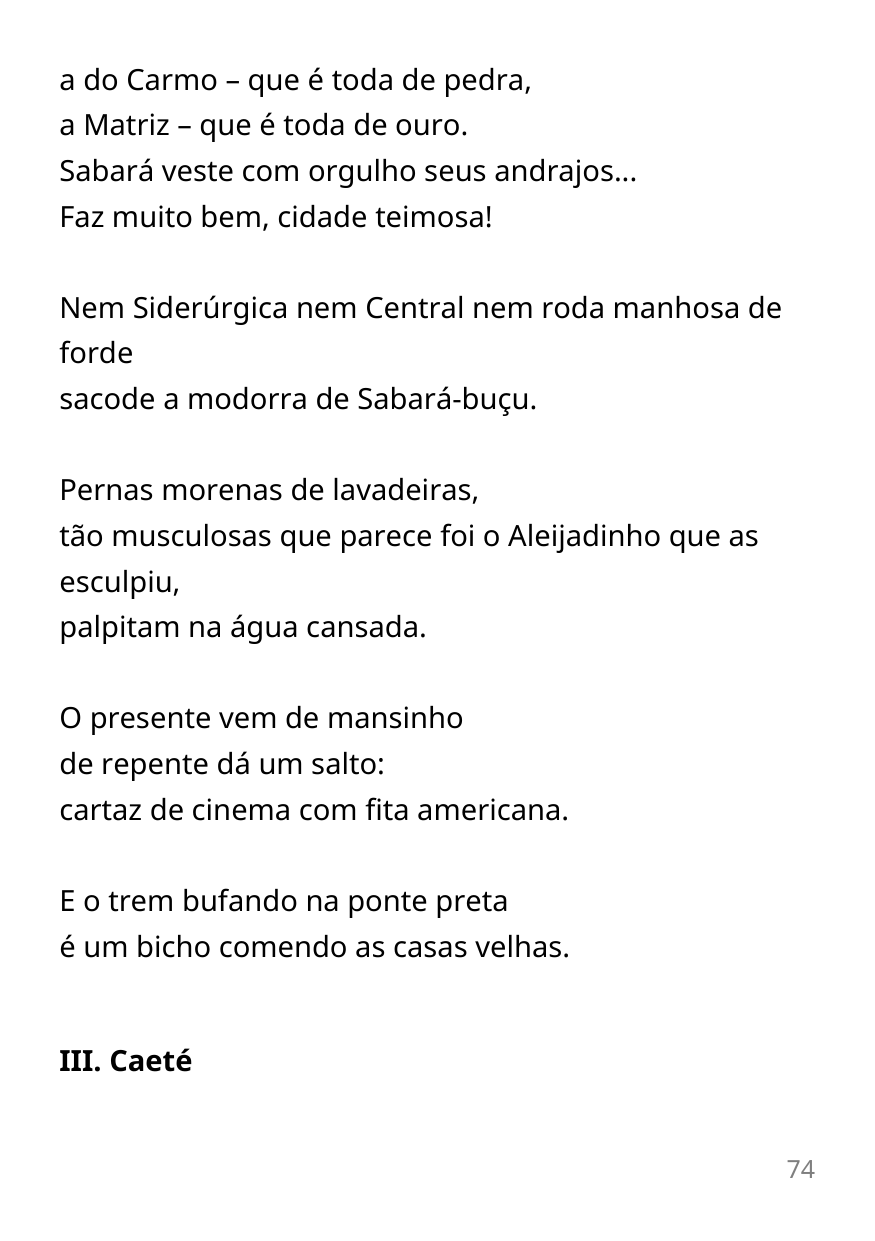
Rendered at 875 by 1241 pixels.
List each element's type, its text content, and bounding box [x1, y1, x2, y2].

text a do Carmo – que é toda de pedra, a Matriz – que é toda de ouro. Sabará veste com orgulho seus andrajos... Faz muito bem, cidade teimosa! Nem Siderúrgica nem Central nem roda manhosa de forde sacode a modorra de Sabará-buçu. Pernas morenas de lavadeiras, tão musculosas que parece foi o Aleijadinho que as esculpiu, palpitam na água cansada. O presente vem de mansinho de repente dá um salto: cartaz de cinema com fita americana. E o trem bufando na ponte preta é um bicho comendo as casas velhas. [59, 59, 815, 966]
text III. Caeté [59, 1041, 815, 1126]
